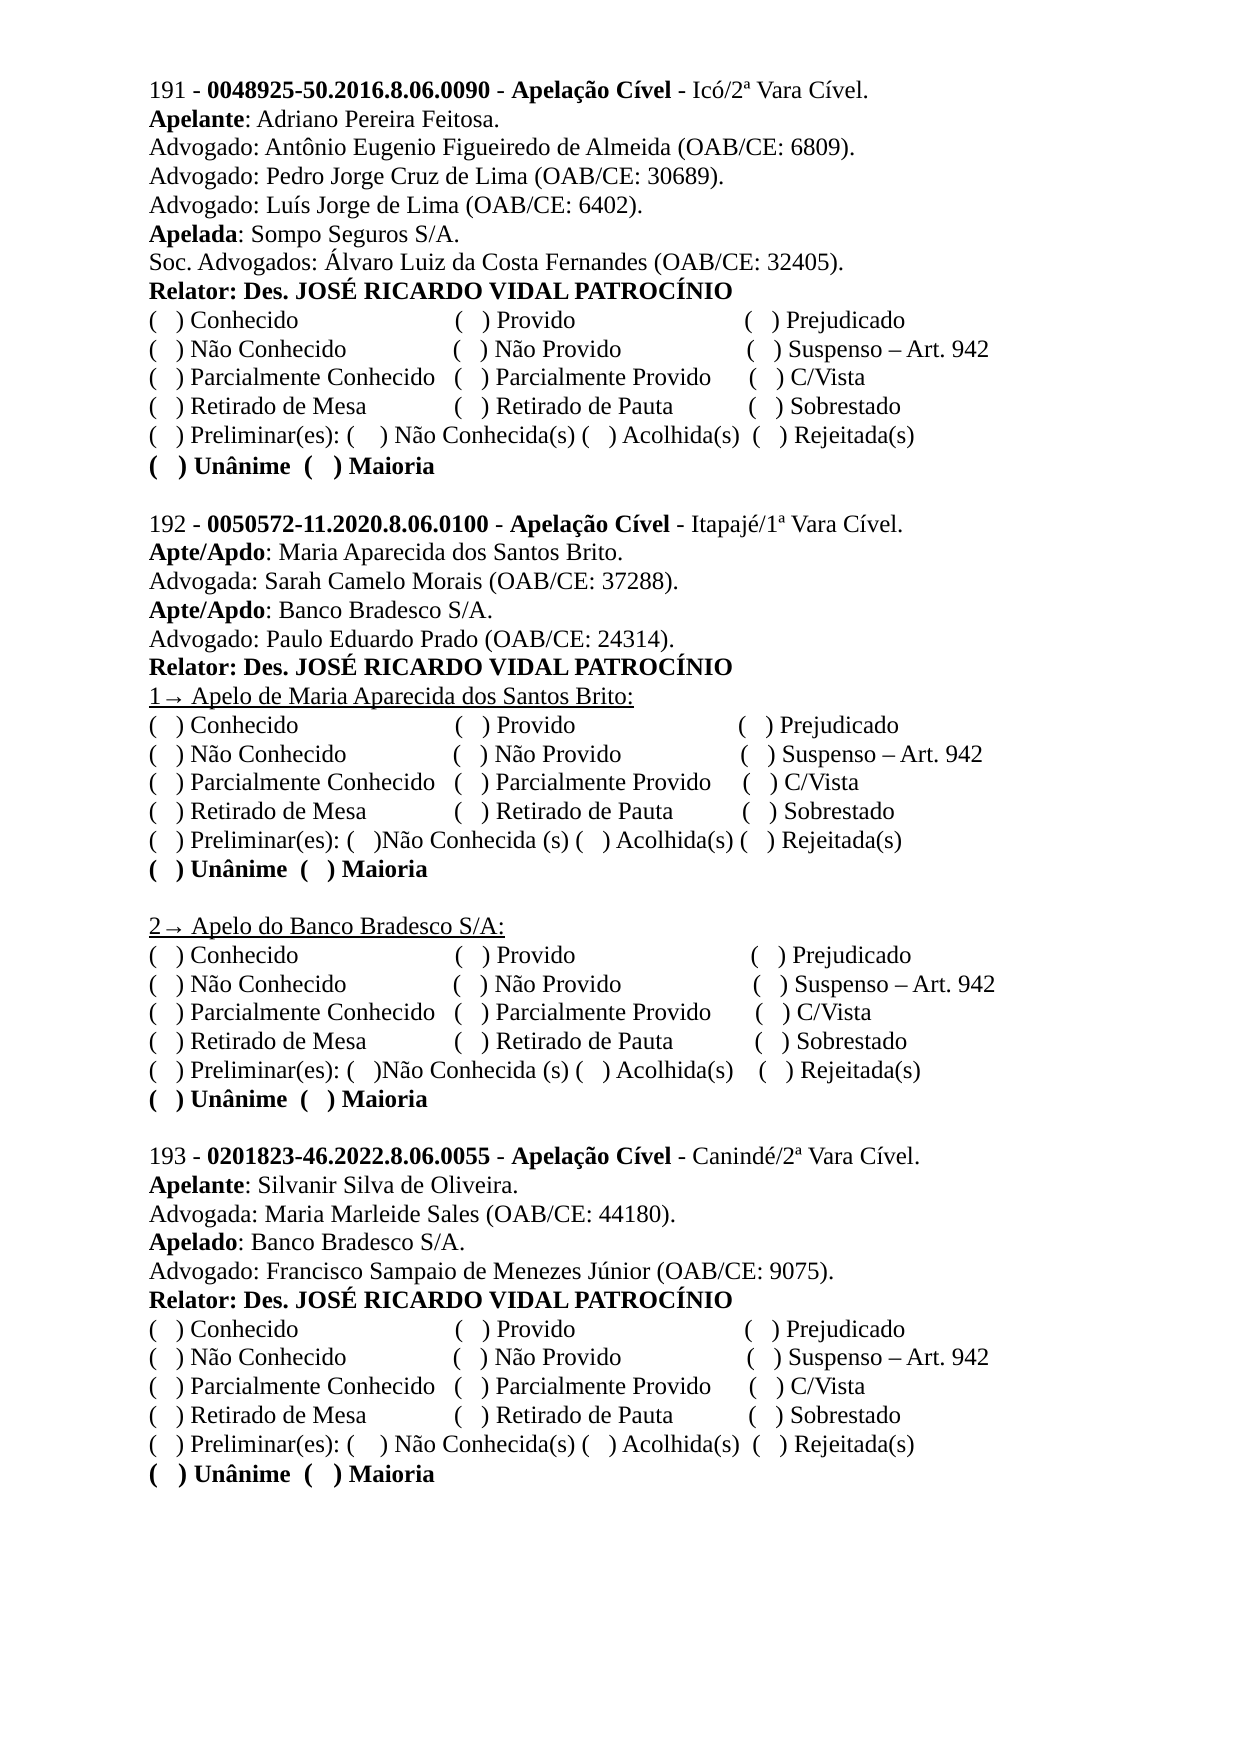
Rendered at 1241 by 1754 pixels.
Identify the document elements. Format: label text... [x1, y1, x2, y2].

text ( ) Parcialmente Conhecido ( ) Parcialmente Provido ( ) C/Vista [148, 767, 1158, 796]
text ( ) Conhecido ( ) Provido ( ) Prejudicado [148, 710, 1141, 739]
text ( ) Conhecido ( ) Provido ( ) Prejudicado [148, 1314, 1141, 1342]
text Advogado: Francisco Sampaio de Menezes Júnior (OAB/CE: 9075). [148, 1256, 1141, 1285]
text Apelado: Banco Bradesco S/A. [148, 1227, 1141, 1256]
text ( ) Retirado de Mesa ( ) Retirado de Pauta ( ) Sobrestado [148, 796, 1158, 825]
text ( ) Conhecido ( ) Provido ( ) Prejudicado [148, 940, 1141, 969]
text ( ) Unânime ( ) Maioria [148, 1457, 1158, 1488]
text Soc. Advogados: Álvaro Luiz da Costa Fernandes (OAB/CE: 32405). [148, 247, 1141, 276]
text Advogado: Pedro Jorge Cruz de Lima (OAB/CE: 30689). [148, 161, 1141, 190]
text Relator: Des. JOSÉ RICARDO VIDAL PATROCÍNIO [148, 276, 1141, 305]
text Relator: Des. JOSÉ RICARDO VIDAL PATROCÍNIO [148, 1285, 1141, 1314]
text ( ) Retirado de Mesa ( ) Retirado de Pauta ( ) Sobrestado [148, 1400, 1158, 1429]
text ( ) Parcialmente Conhecido ( ) Parcialmente Provido ( ) C/Vista [148, 362, 1158, 391]
text ( ) Preliminar(es): ( )Não Conhecida (s) ( ) Acolhida(s) ( ) Rejeitada(s) [148, 825, 1158, 854]
text Apelante: Adriano Pereira Feitosa. [148, 104, 1141, 132]
text Apte/Apdo: Maria Aparecida dos Santos Brito. [148, 537, 1141, 566]
text ( ) Retirado de Mesa ( ) Retirado de Pauta ( ) Sobrestado [148, 1026, 1158, 1055]
text ( ) Não Conhecido ( ) Não Provido ( ) Suspenso – Art. 942 [148, 739, 1158, 767]
text Advogada: Sarah Camelo Morais (OAB/CE: 37288). [148, 566, 1141, 595]
text ( ) Parcialmente Conhecido ( ) Parcialmente Provido ( ) C/Vista [148, 1371, 1158, 1400]
text Apelada: Sompo Seguros S/A. [148, 219, 1141, 247]
text ( ) Não Conhecido ( ) Não Provido ( ) Suspenso – Art. 942 [148, 334, 1158, 362]
text Advogada: Maria Marleide Sales (OAB/CE: 44180). [148, 1199, 1141, 1227]
text Advogado: Paulo Eduardo Prado (OAB/CE: 24314). [148, 624, 1141, 652]
text 192 - 0050572-11.2020.8.06.0100 - Apelação Cível - Itapajé/1ª Vara Cível. [148, 509, 1141, 537]
text ( ) Preliminar(es): ( ) Não Conhecida(s) ( ) Acolhida(s) ( ) Rejeitada(s) [148, 420, 1158, 449]
text Relator: Des. JOSÉ RICARDO VIDAL PATROCÍNIO [148, 652, 1141, 681]
text ( ) Não Conhecido ( ) Não Provido ( ) Suspenso – Art. 942 [148, 969, 1158, 997]
text 2→ Apelo do Banco Bradesco S/A: [148, 911, 1141, 940]
text Apelante: Silvanir Silva de Oliveira. [148, 1170, 1141, 1199]
text ( ) Preliminar(es): ( ) Não Conhecida(s) ( ) Acolhida(s) ( ) Rejeitada(s) [148, 1429, 1158, 1457]
text 191 - 0048925-50.2016.8.06.0090 - Apelação Cível - Icó/2ª Vara Cível. [148, 75, 1141, 104]
text Apte/Apdo: Banco Bradesco S/A. [148, 595, 1141, 624]
text ( ) Unânime ( ) Maioria [148, 854, 1158, 882]
text ( ) Preliminar(es): ( )Não Conhecida (s) ( ) Acolhida(s) ( ) Rejeitada(s) [148, 1055, 1158, 1084]
text 193 - 0201823-46.2022.8.06.0055 - Apelação Cível - Canindé/2ª Vara Cível. [148, 1141, 1141, 1170]
text ( ) Não Conhecido ( ) Não Provido ( ) Suspenso – Art. 942 [148, 1342, 1158, 1371]
text ( ) Parcialmente Conhecido ( ) Parcialmente Provido ( ) C/Vista [148, 997, 1158, 1026]
text ( ) Unânime ( ) Maioria [148, 449, 1158, 480]
text ( ) Unânime ( ) Maioria [148, 1084, 1158, 1112]
text ( ) Retirado de Mesa ( ) Retirado de Pauta ( ) Sobrestado [148, 391, 1158, 420]
text Advogado: Luís Jorge de Lima (OAB/CE: 6402). [148, 190, 1141, 219]
text 1→ Apelo de Maria Aparecida dos Santos Brito: [148, 681, 1141, 710]
text ( ) Conhecido ( ) Provido ( ) Prejudicado [148, 305, 1141, 334]
text Advogado: Antônio Eugenio Figueiredo de Almeida (OAB/CE: 6809). [148, 132, 1141, 161]
